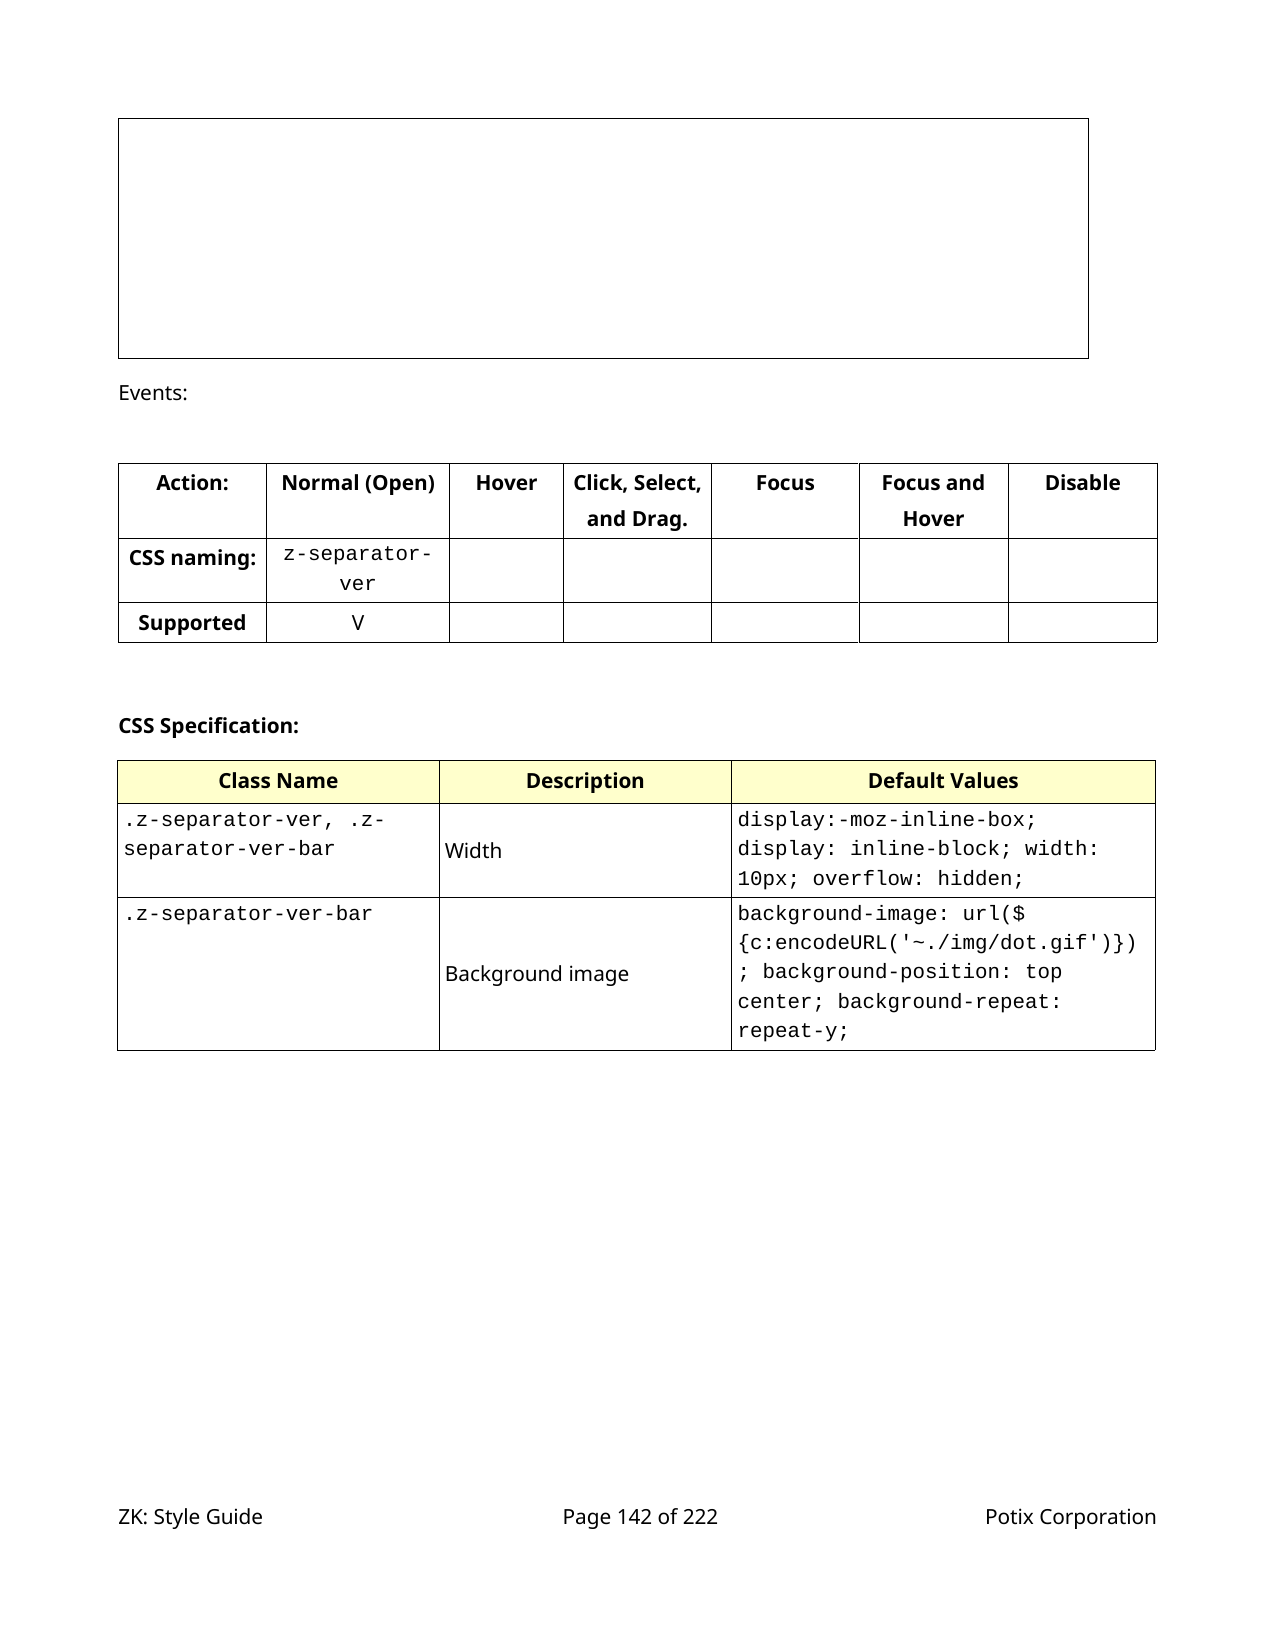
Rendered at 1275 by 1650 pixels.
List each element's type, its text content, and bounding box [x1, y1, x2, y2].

table_cell [860, 603, 1008, 642]
table_cell Width [440, 804, 731, 897]
table_header Default Values [732, 761, 1155, 803]
table_cell V [267, 603, 449, 642]
table_cell .z-separator-ver, .z-separator-ver-bar [118, 804, 439, 897]
table_header Class Name [118, 761, 439, 803]
text CSS Specification: [118, 711, 1157, 740]
table_cell background-image: url(${c:encodeURL('~./img/dot.gif')}); background-position: top center; background-repeat: repeat-y; [732, 898, 1155, 1050]
table_cell z-separator-ver [267, 539, 449, 602]
table_header Focus and Hover [860, 464, 1008, 538]
table_header Hover [450, 464, 563, 538]
table_cell [564, 539, 711, 602]
table_cell Background image [440, 898, 731, 1050]
table_header Description [440, 761, 731, 803]
table_header Action: [119, 464, 266, 538]
table_cell [712, 603, 858, 642]
table_cell [119, 119, 1088, 358]
table_header Click, Select, and Drag. [564, 464, 711, 538]
table_cell CSS naming: [119, 539, 266, 602]
table_header Focus [712, 464, 858, 538]
text Events: [118, 378, 1157, 442]
table_cell [860, 539, 1008, 602]
table_header Normal (Open) [267, 464, 449, 538]
table_cell display:-moz-inline-box; display: inline-block; width: 10px; overflow: hidden; [732, 804, 1155, 897]
table_cell [1009, 603, 1157, 642]
table_cell [450, 603, 563, 642]
table_cell .z-separator-ver-bar [118, 898, 439, 1050]
table_header Disable [1009, 464, 1157, 538]
table_cell Supported [119, 603, 266, 642]
table_cell [564, 603, 711, 642]
table_cell [712, 539, 858, 602]
table_cell [1009, 539, 1157, 602]
table_cell [450, 539, 563, 602]
